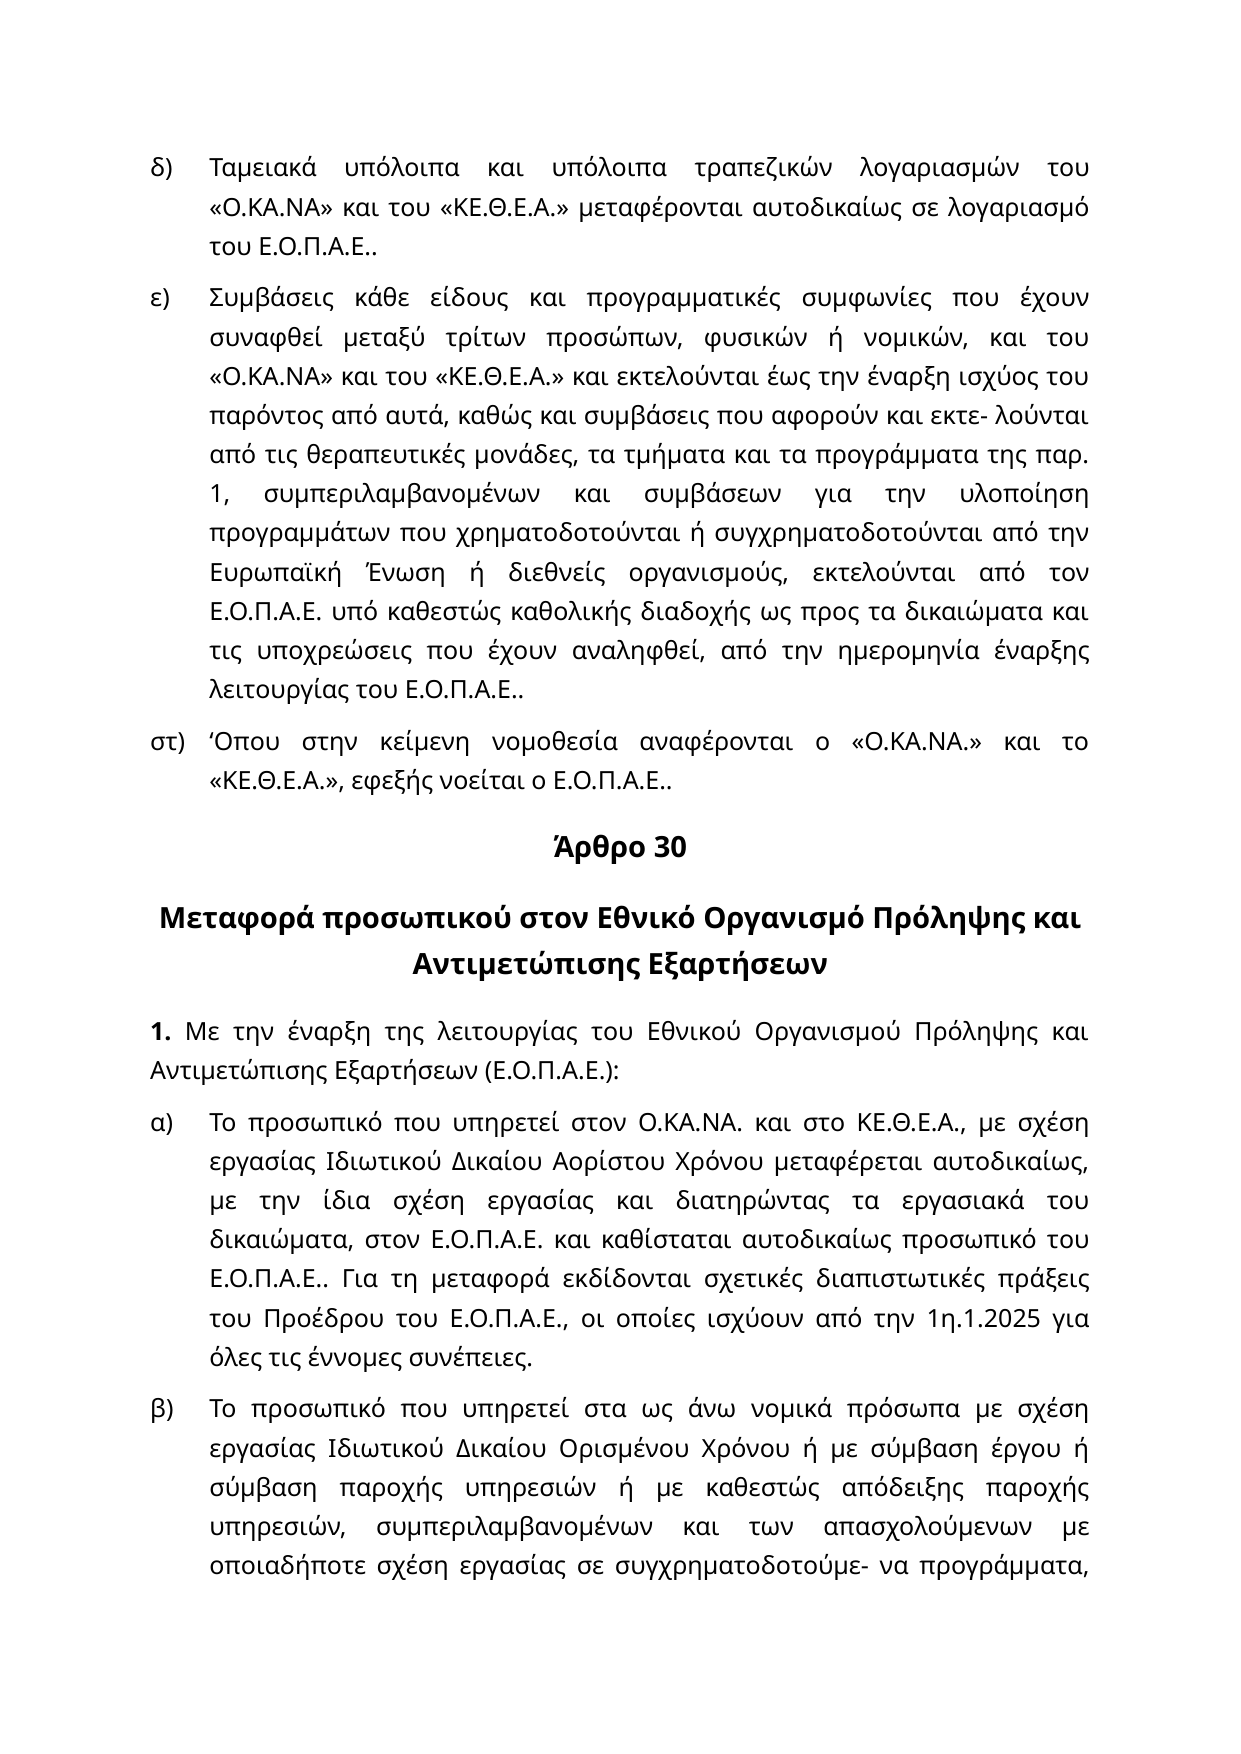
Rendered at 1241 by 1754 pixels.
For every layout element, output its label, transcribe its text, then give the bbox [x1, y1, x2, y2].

list στ) ‘Οπου στην κείμενη νομοθεσία αναφέρονται ο «Ο.ΚΑ.ΝΑ.» και το «ΚΕ.Θ.Ε.Α.», εφεξής νοείται ο Ε.Ο.Π.Α.Ε.. [150, 723, 1090, 797]
list ε) Συμβάσεις κάθε είδους και προγραμματικές συμφωνίες που έχουν συναφθεί μεταξύ τρίτων προσώπων, φυσικών ή νομικών, και του «Ο.ΚΑ.ΝΑ» και του «ΚΕ.Θ.Ε.Α.» και εκτελούνται έως την έναρξη ισχύος του παρόντος από αυτά, καθώς και συμβάσεις που αφορούν και εκτε- λούνται από τις θεραπευτικές μονάδες, τα τμήματα και τα προγράμματα της παρ. 1, συμπεριλαμβανομένων και συμβάσεων για την υλοποίηση προγραμμάτων που χρηματοδοτούνται ή συγχρηματοδοτούνται από την Ευρωπαϊκή Ένωση ή διεθνείς οργανισμούς, εκτελούνται από τον Ε.Ο.Π.Α.Ε. υπό καθεστώς καθολικής διαδοχής ως προς τα δικαιώματα και τις υποχρεώσεις που έχουν αναληφθεί, από την ημερομηνία έναρξης λειτουργίας του Ε.Ο.Π.Α.Ε.. [150, 280, 1090, 706]
list α) Το προσωπικό που υπηρετεί στον Ο.ΚΑ.ΝΑ. και στο ΚΕ.Θ.Ε.Α., με σχέση εργασίας Ιδιωτικού Δικαίου Αορίστου Χρόνου μεταφέρεται αυτοδικαίως, με την ίδια σχέση εργασίας και διατηρώντας τα εργασιακά του δικαιώματα, στον Ε.Ο.Π.Α.Ε. και καθίσταται αυτοδικαίως προσωπικό του Ε.Ο.Π.Α.Ε.. Για τη μεταφορά εκδίδονται σχετικές διαπιστωτικές πράξεις του Προέδρου του Ε.Ο.Π.Α.Ε., οι οποίες ισχύουν από την 1η.1.2025 για όλες τις έννομες συνέπειες. [150, 1104, 1090, 1373]
list δ) Ταμειακά υπόλοιπα και υπόλοιπα τραπεζικών λογαριασμών του «Ο.ΚΑ.ΝΑ» και του «ΚΕ.Θ.Ε.Α.» μεταφέρονται αυτοδικαίως σε λογαριασμό του Ε.Ο.Π.Α.Ε.. [150, 150, 1090, 262]
subtitle Άρθρο 30 [150, 827, 1090, 866]
list β) Το προσωπικό που υπηρετεί στα ως άνω νομικά πρόσωπα με σχέση εργασίας Ιδιωτικού Δικαίου Ορισμένου Χρόνου ή με σύμβαση έργου ή σύμβαση παροχής υπηρεσιών ή με καθεστώς απόδειξης παροχής υπηρεσιών, συμπεριλαμβανομένων και των απασχολούμενων με οποιαδήποτε σχέση εργασίας σε συγχρηματοδοτούμε- να προγράμματα, [150, 1391, 1090, 1582]
text 1. Με την έναρξη της λειτουργίας του Εθνικού Οργανισμού Πρόληψης και Αντιμετώπισης Εξαρτήσεων (Ε.Ο.Π.Α.Ε.): [150, 1013, 1090, 1087]
subtitle Μεταφορά προσωπικού στον Εθνικό Οργανισμό Πρόληψης και Αντιμετώπισης Εξαρτήσεων [150, 897, 1090, 983]
